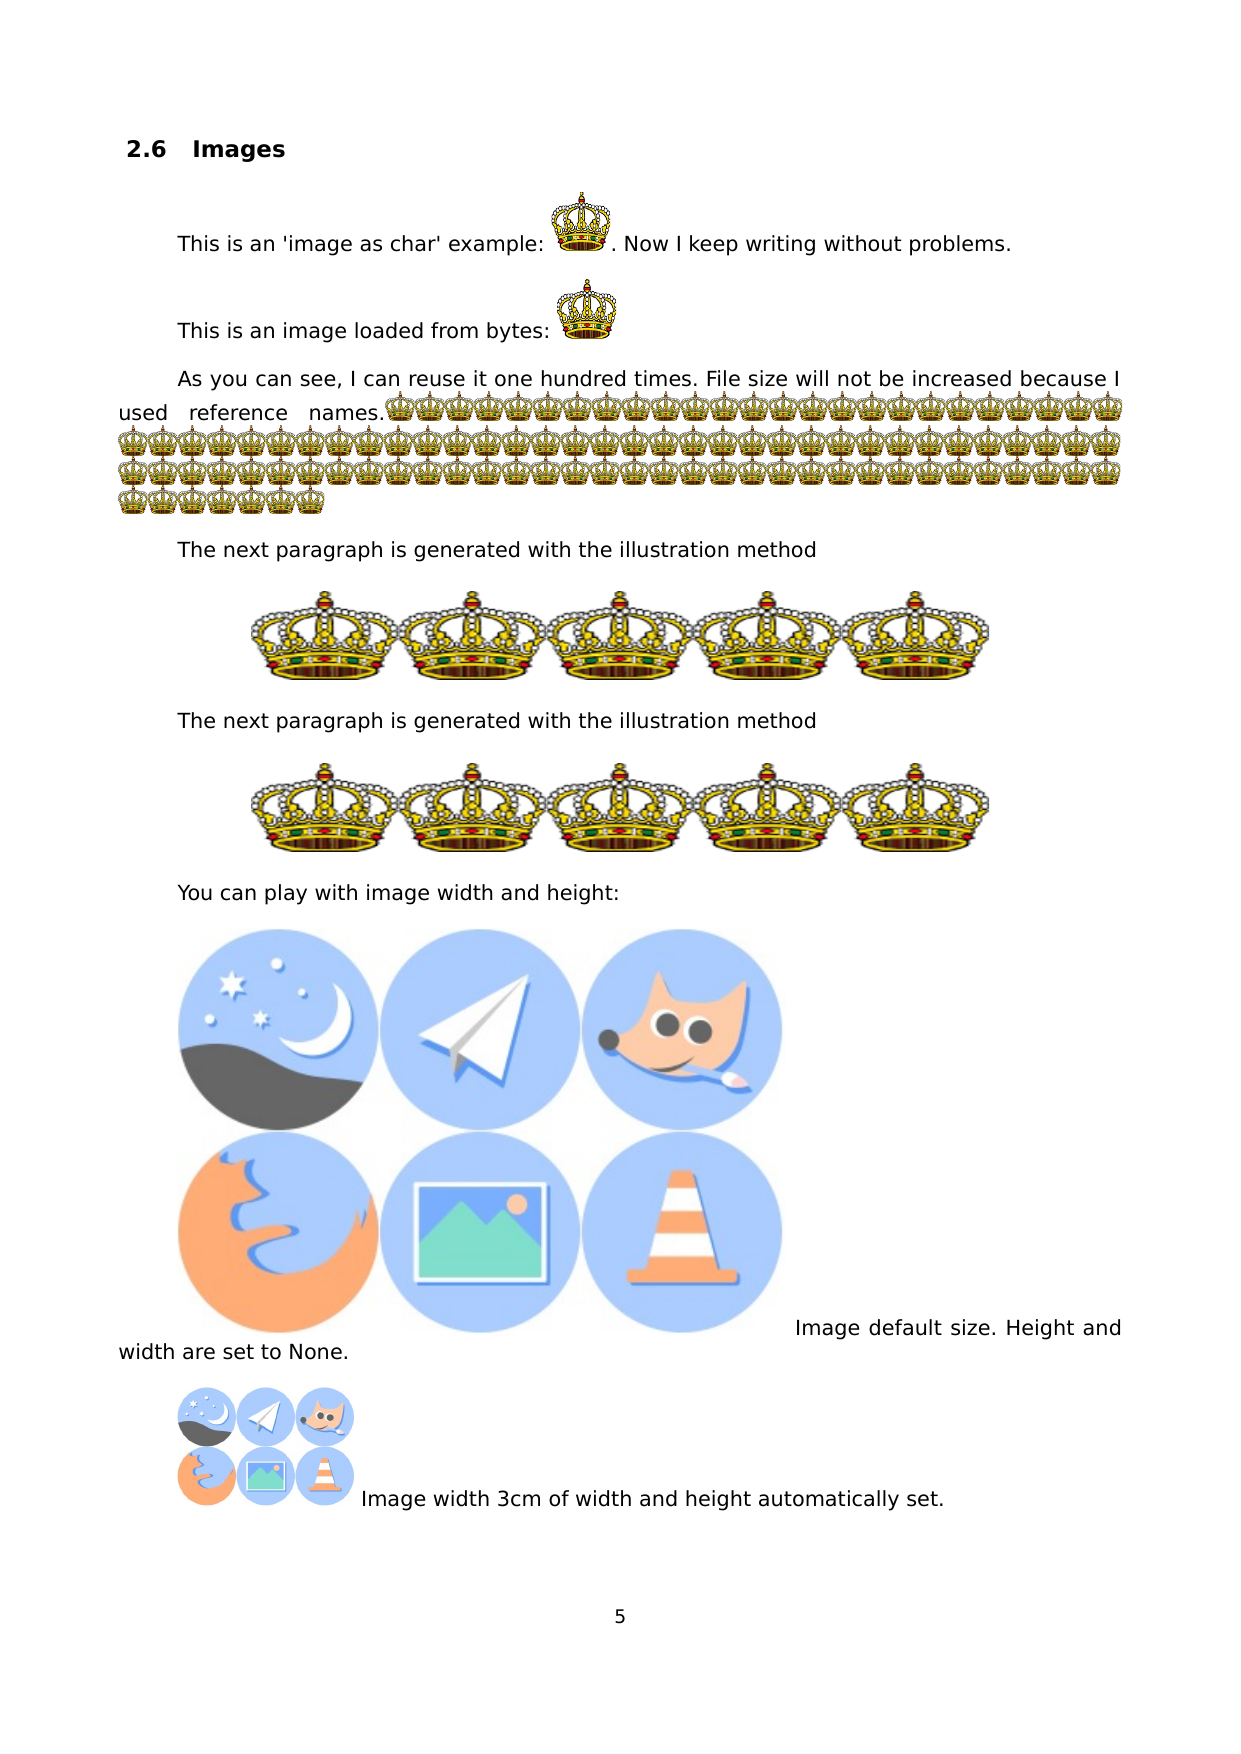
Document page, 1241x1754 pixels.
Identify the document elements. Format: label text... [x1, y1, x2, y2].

picture [557, 279, 617, 339]
text Image width 3cm of width and height automatically set. [118, 1388, 1122, 1511]
picture [251, 763, 990, 852]
text As you can see, I can reuse it one hundred times. File size will not be increased because I used reference names. [118, 367, 1122, 514]
picture [118, 425, 1121, 514]
text You can play with image width and height: [118, 881, 1122, 905]
text This is an image loaded from bytes: [118, 279, 1122, 343]
picture [251, 591, 990, 680]
picture [177, 928, 787, 1336]
text This is an 'image as char' example: . Now I keep writing without problems. [118, 192, 1122, 256]
picture [177, 1387, 355, 1506]
subtitle Images [118, 136, 1122, 162]
text The next paragraph is generated with the illustration method [118, 709, 1122, 734]
picture [551, 192, 611, 251]
text Image default size. Height and width are set to None. [118, 1336, 1122, 1364]
picture [385, 391, 1123, 421]
text The next paragraph is generated with the illustration method [118, 538, 1122, 562]
